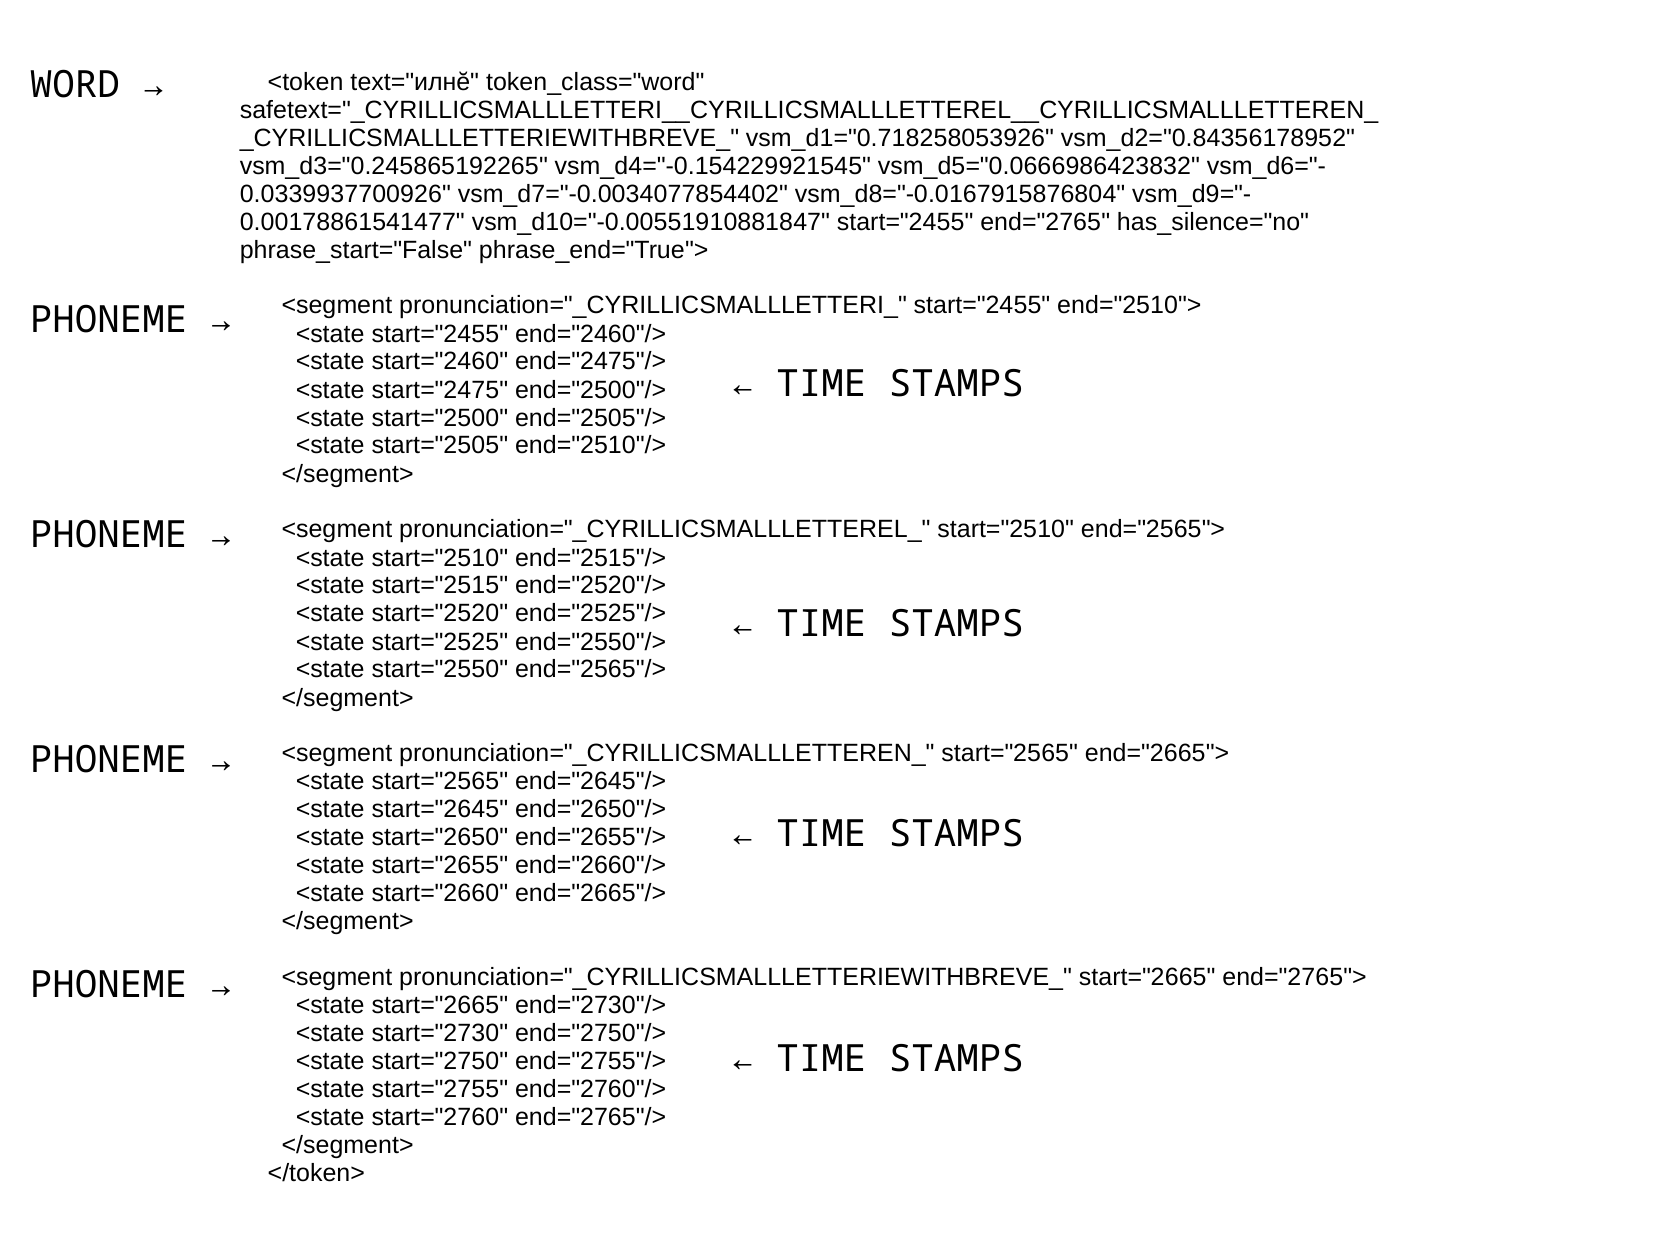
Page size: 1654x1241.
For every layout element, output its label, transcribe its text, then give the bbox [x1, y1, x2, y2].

text_box PHONEME → [15, 724, 256, 826]
text_box WORD → [15, 49, 256, 151]
text_box ← TIME STAMPS [570, 1005, 1186, 1111]
text_box ← TIME STAMPS [570, 780, 1186, 886]
text_box ← TIME STAMPS [570, 570, 1186, 676]
text_box PHONEME → [15, 499, 256, 601]
text_box PHONEME → [15, 285, 256, 386]
text_box <token text="илнӗ" token_class="word" safetext="_CYRILLICSMALLLETTERI__CYRILLICSMALLLETTEREL__CYRILLICSMALLLETTEREN__CYRILLICSMALLLETTERIEWITHBREVE_" vsm_d1="0.718258053926" vsm_d2="0.84356178952" vsm_d3="0.245865192265" vsm_d4="-0.154229921545" vsm_d5="0.0666986423832" vsm_d6="-0.0339937700926" vsm_d7="-0.0034077854402" vsm_d8="-0.0167915876804" vsm_d9="-0.00178861541477" vsm_d10="-0.00551910881847" start="2455" end="2765" has_silence="no" phrase_start="False" phrase_end="True"> <segment pronunciation="_CYRILLICSMALLLETTERI_" start="2455" end="2510"> <state start="2455" end="2460"/> <state start="2460" end="2475"/> <state start="2475" end="2500"/> <state start="2500" end="2505"/> <state start="2505" end="2510"/> </segment> <segment pronunciation="_CYRILLICSMALLLETTEREL_" start="2510" end="2565"> <state start="2510" end="2515"/> <state start="2515" end="2520"/> <state start="2520" end="2525"/> <state start="2525" end="2550"/> <state start="2550" end="2565"/> </segment> <segment pronunciation="_CYRILLICSMALLLETTEREN_" start="2565" end="2665"> <state start="2565" end="2645"/> <state start="2645" end="2650"/> <state start="2650" end="2655"/> <state start="2655" end="2660"/> <state start="2660" end="2665"/> </segment> <segment pronunciation="_CYRILLICSMALLLETTERIEWITHBREVE_" start="2665" end="2765"> <state start="2665" end="2730"/> <state start="2730" end="2750"/> <state start="2750" end="2755"/> <state start="2755" end="2760"/> <state start="2760" end="2765"/> </segment> </token> [225, 60, 1406, 1223]
text_box ← TIME STAMPS [570, 330, 1186, 436]
text_box PHONEME → [15, 949, 256, 1051]
